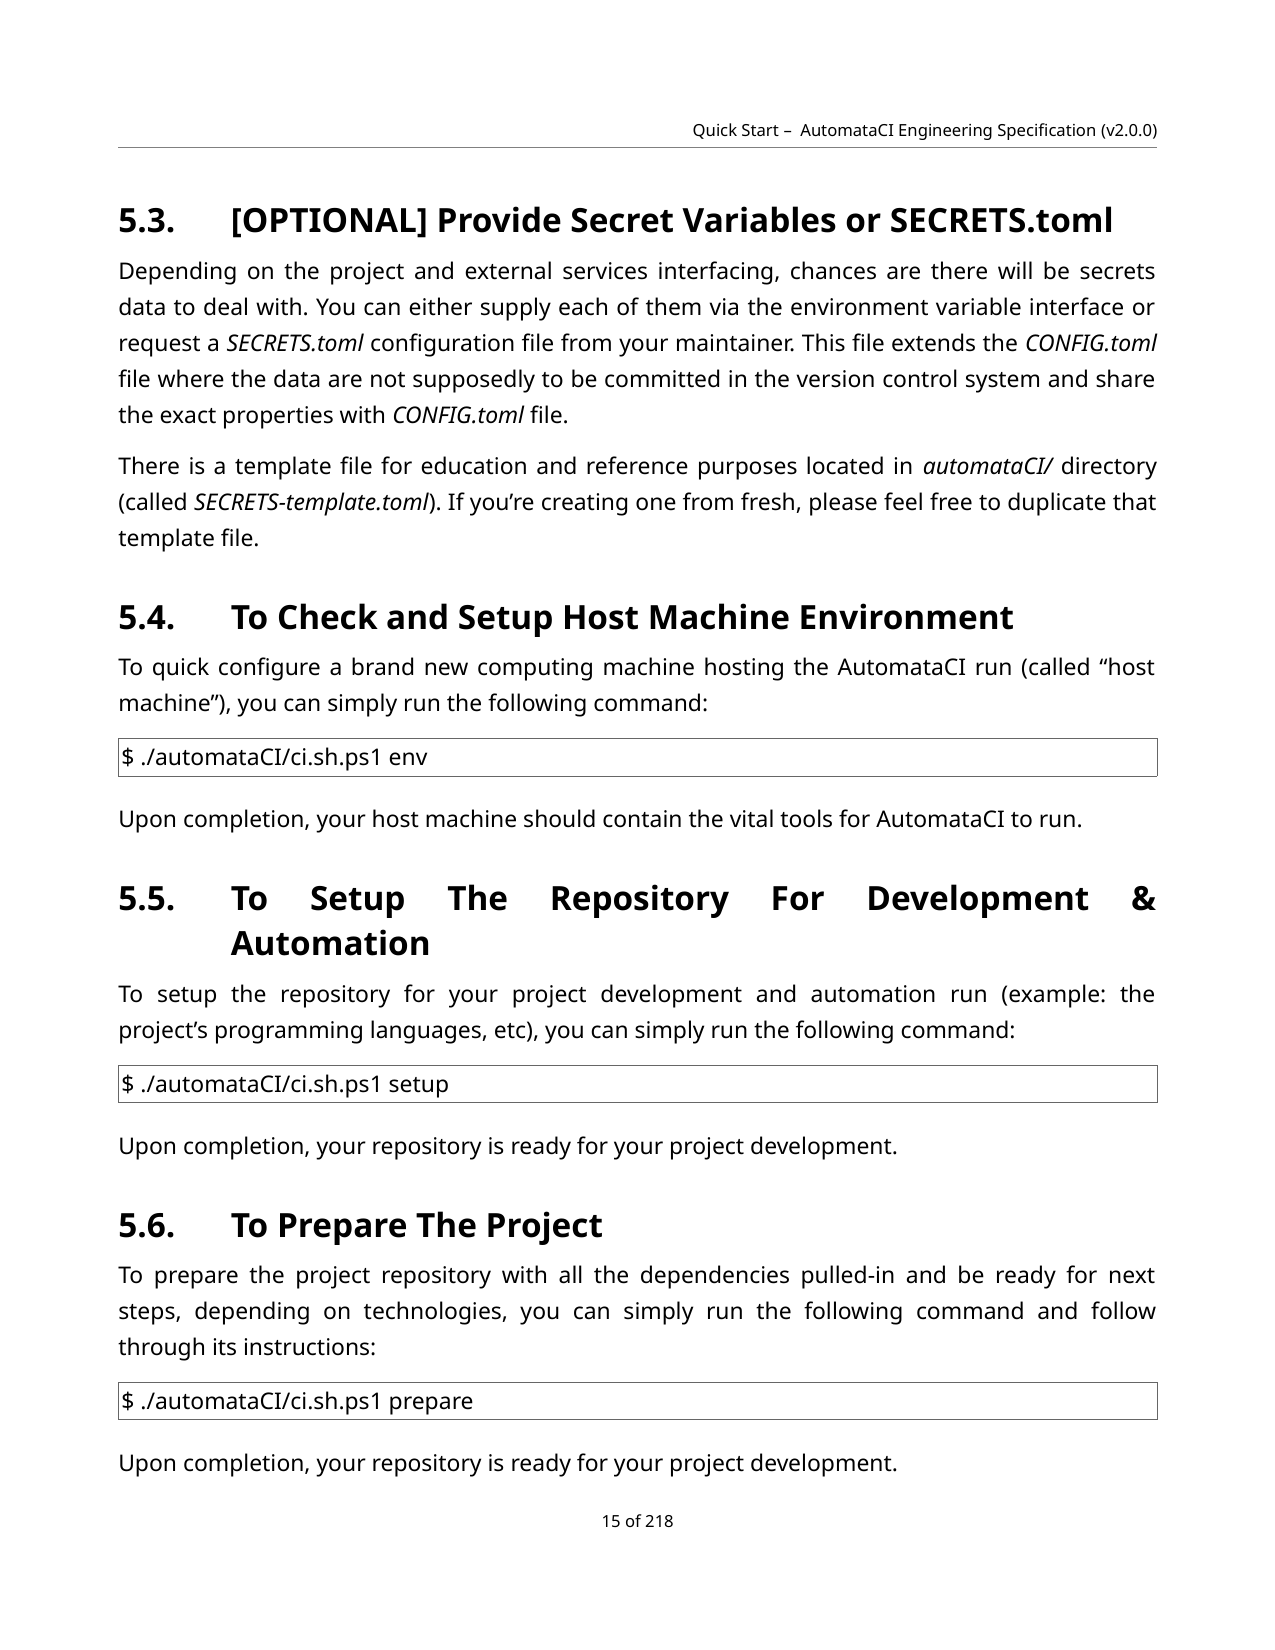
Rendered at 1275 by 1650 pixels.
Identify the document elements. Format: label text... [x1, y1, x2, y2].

text To prepare the project repository with all the dependencies pulled-in and be ready for next steps, depending on technologies, you can simply run the following command and follow through its instructions: [118, 1259, 1157, 1362]
subtitle [OPTIONAL] Provide Secret Variables or SECRETS.toml [118, 197, 1157, 243]
text Upon completion, your repository is ready for your project development. [118, 1129, 1157, 1161]
subtitle To Prepare The Project [118, 1201, 1157, 1247]
text Upon completion, your host machine should contain the vital tools for AutomataCI to run. [118, 803, 1157, 834]
text To setup the repository for your project development and automation run (example: the project’s programming languages, etc), you can simply run the following command: [118, 978, 1157, 1045]
text There is a template file for education and reference purposes located in automataCI/ directory (called SECRETS-template.toml). If you’re creating one from fresh, please feel free to duplicate that template file. [118, 450, 1157, 553]
subtitle To Check and Setup Host Machine Environment [118, 593, 1157, 639]
text $ ./automataCI/ci.sh.ps1 prepare [119, 1383, 1157, 1419]
text $ ./automataCI/ci.sh.ps1 env [119, 739, 1157, 776]
subtitle To Setup The Repository For Development & Automation [118, 875, 1157, 966]
text Depending on the project and external services interfacing, chances are there will be secrets data to deal with. You can either supply each of them via the environment variable interface or request a SECRETS.toml configuration file from your maintainer. This file extends the CONFIG.toml file where the data are not supposedly to be committed in the version control system and share the exact properties with CONFIG.toml file. [118, 255, 1157, 430]
text $ ./automataCI/ci.sh.ps1 setup [119, 1066, 1157, 1102]
text Upon completion, your repository is ready for your project development. [118, 1447, 1157, 1478]
text To quick configure a brand new computing machine hosting the AutomataCI run (called “host machine”), you can simply run the following command: [118, 651, 1157, 718]
